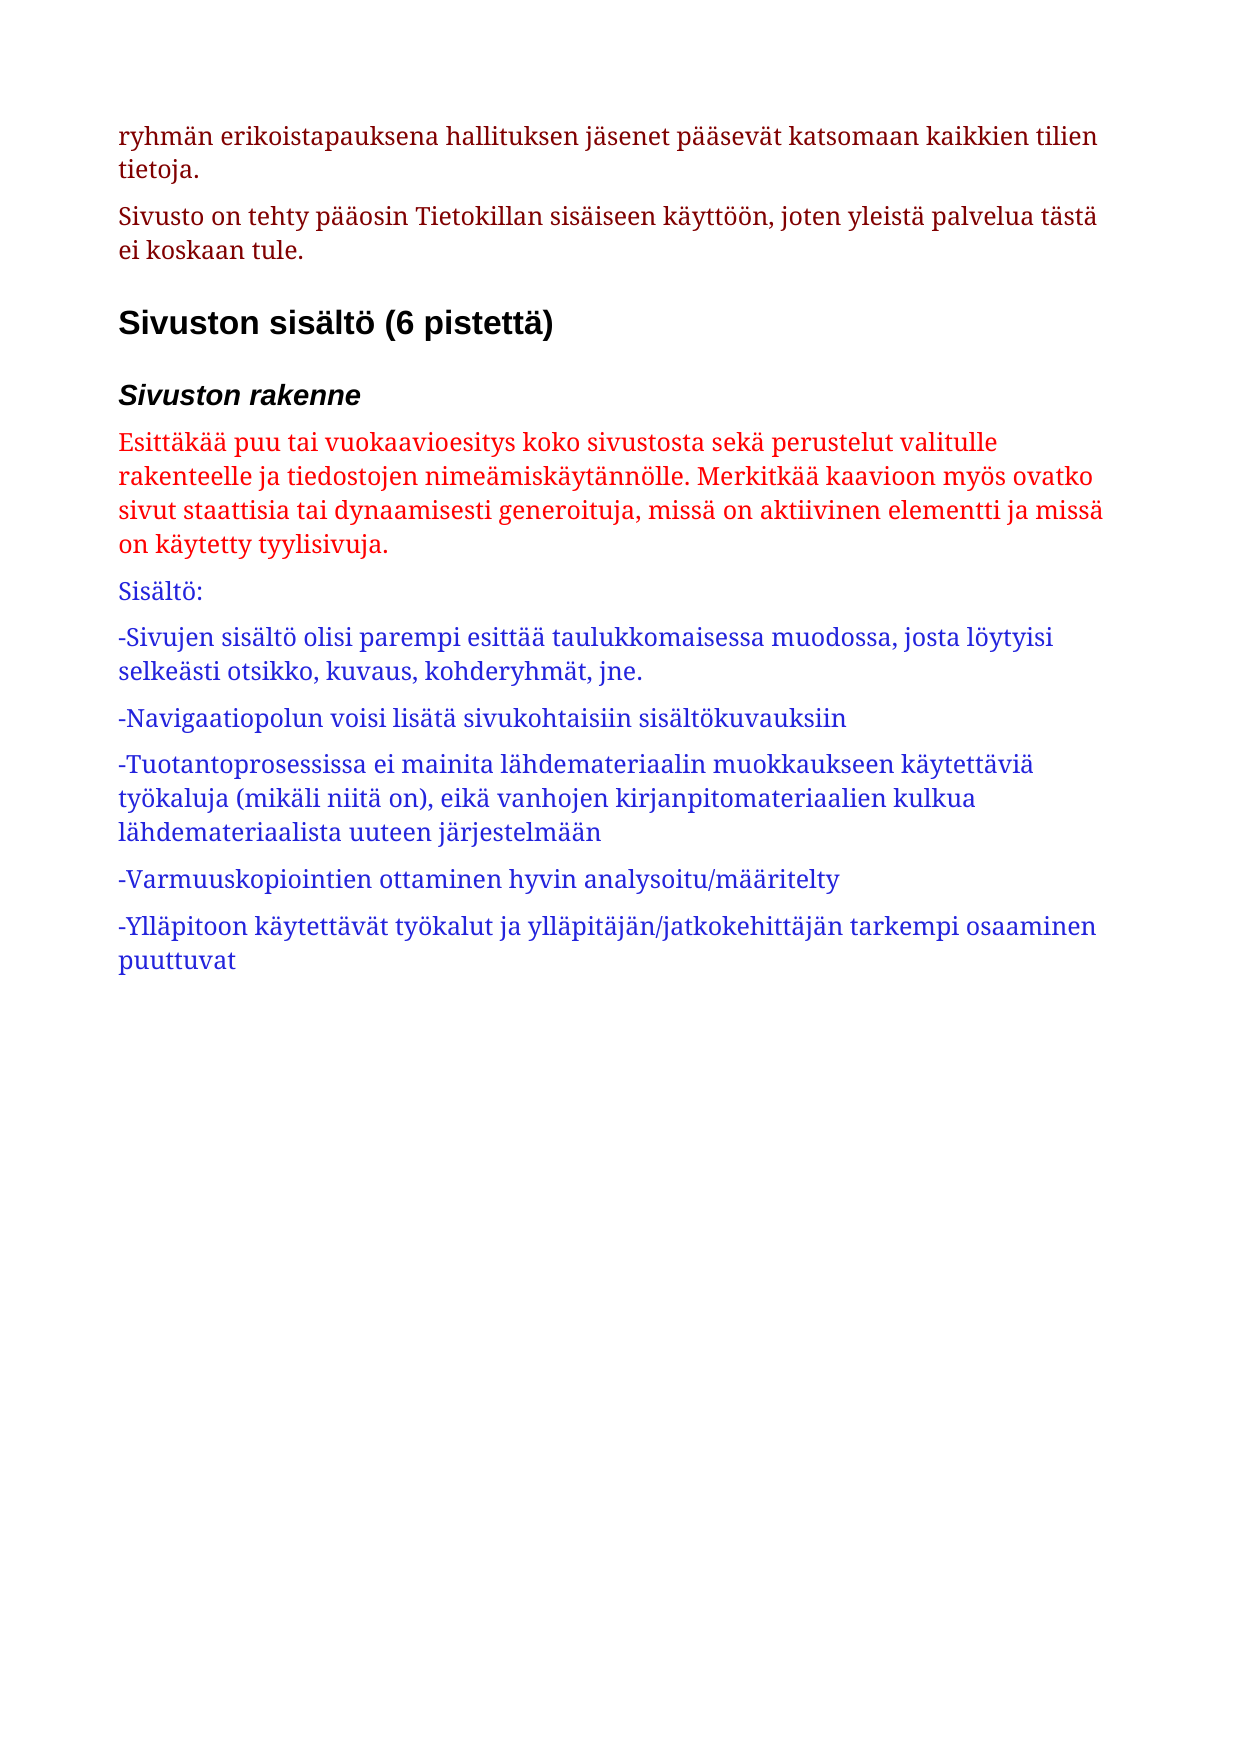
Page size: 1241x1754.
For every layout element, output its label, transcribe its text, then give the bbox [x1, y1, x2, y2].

text -Navigaatiopolun voisi lisätä sivukohtaisiin sisältökuvauksiin [118, 700, 1122, 734]
text -Varmuuskopiointien ottaminen hyvin analysoitu/määritelty [118, 862, 1122, 896]
text ryhmän erikoistapauksena hallituksen jäsenet pääsevät katsomaan kaikkien tilien tietoja. [118, 118, 1122, 186]
subtitle Sivuston rakenne [118, 379, 1122, 412]
text Esittäkää puu tai vuokaavioesitys koko sivustosta sekä perustelut valitulle rakenteelle ja tiedostojen nimeämiskäytännölle. Merkitkää kaavioon myös ovatko sivut staattisia tai dynaamisesti generoituja, missä on aktiivinen elementti ja missä on käytetty tyylisivuja. [118, 424, 1122, 561]
text Sisältö: [118, 573, 1122, 607]
subtitle Sivuston sisältö (6 pistettä) [118, 304, 1122, 342]
text Sivusto on tehty pääosin Tietokillan sisäiseen käyttöön, joten yleistä palvelua tästä ei koskaan tule. [118, 199, 1122, 267]
text -Tuotantoprosessissa ei mainita lähdemateriaalin muokkaukseen käytettäviä työkaluja (mikäli niitä on), eikä vanhojen kirjanpitomateriaalien kulkua lähdemateriaalista uuteen järjestelmään [118, 747, 1122, 849]
text -Sivujen sisältö olisi parempi esittää taulukkomaisessa muodossa, josta löytyisi selkeästi otsikko, kuvaus, kohderyhmät, jne. [118, 620, 1122, 688]
text -Ylläpitoon käytettävät työkalut ja ylläpitäjän/jatkokehittäjän tarkempi osaaminen puuttuvat [118, 908, 1122, 976]
